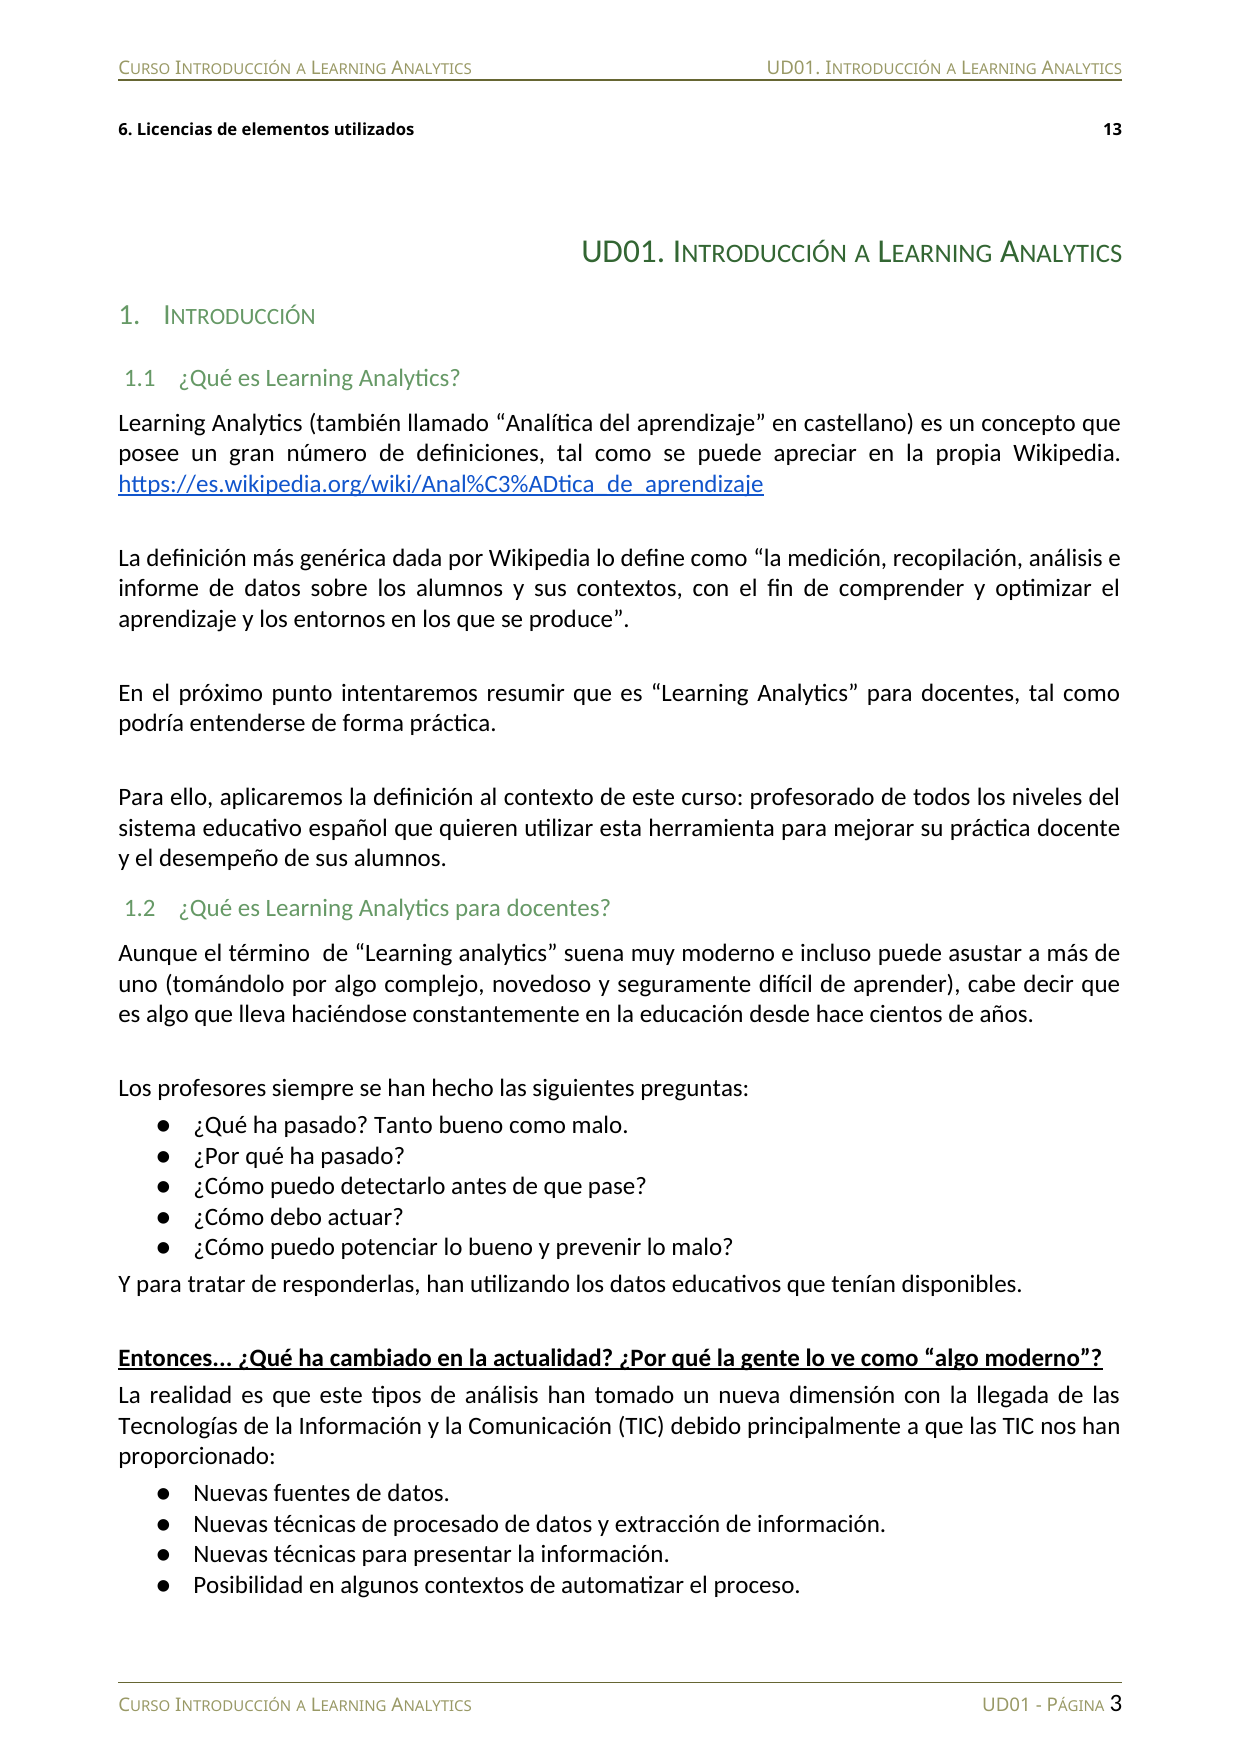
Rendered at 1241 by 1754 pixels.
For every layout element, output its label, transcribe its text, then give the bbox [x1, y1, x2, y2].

list ¿Cómo puedo detectarlo antes de que pase? [156, 1170, 1122, 1201]
text Y para tratar de responderlas, han utilizando los datos educativos que tenían disponibles. [118, 1268, 1122, 1299]
text La realidad es que este tipos de análisis han tomado un nueva dimensión con la llegada de las Tecnologías de la Información y la Comunicación (TIC) debido principalmente a que las TIC nos han proporcionado: [118, 1379, 1122, 1471]
list ¿Por qué ha pasado? [156, 1140, 1122, 1170]
list Nuevas fuentes de datos. [156, 1477, 1122, 1508]
list ¿Cómo puedo potenciar lo bueno y prevenir lo malo? [156, 1231, 1122, 1262]
subtitle ¿Qué es Learning Analytics? [118, 362, 1122, 392]
list Posibilidad en algunos contextos de automatizar el proceso. [156, 1569, 1122, 1599]
list Nuevas técnicas para presentar la información. [156, 1538, 1122, 1569]
text En el próximo punto intentaremos resumir que es “Learning Analytics” para docentes, tal como podría entenderse de forma práctica. [118, 677, 1122, 738]
text Learning Analytics (también llamado “Analítica del aprendizaje” en castellano) es un concepto que posee un gran número de definiciones, tal como se puede apreciar en la propia Wikipedia. https://es.wikipedia.org/wiki/Anal%C3%ADtica_de_aprendizaje [118, 407, 1122, 499]
text La definición más genérica dada por Wikipedia lo define como “la medición, recopilación, análisis e informe de datos sobre los alumnos y sus contextos, con el fin de comprender y optimizar el aprendizaje y los entornos en los que se produce”. [118, 542, 1122, 634]
list ¿Cómo debo actuar? [156, 1201, 1122, 1231]
text Aunque el término de “Learning analytics” suena muy moderno e incluso puede asustar a más de uno (tomándolo por algo complejo, novedoso y seguramente difícil de aprender), cabe decir que es algo que lleva haciéndose constantemente en la educación desde hace cientos de años. [118, 937, 1122, 1029]
list ¿Qué ha pasado? Tanto bueno como malo. [156, 1109, 1122, 1140]
text 6. Licencias de elementos utilizados 13 [118, 118, 1122, 141]
text Entonces... ¿Qué ha cambiado en la actualidad? ¿Por qué la gente lo ve como “algo moderno”? [118, 1342, 1122, 1373]
text UD01. Introducción a Learning Analytics [118, 231, 1122, 271]
subtitle ¿Qué es Learning Analytics para docentes? [118, 892, 1122, 922]
text Para ello, aplicaremos la definición al contexto de este curso: profesorado de todos los niveles del sistema educativo español que quieren utilizar esta herramienta para mejorar su práctica docente y el desempeño de sus alumnos. [118, 782, 1122, 873]
subtitle Introducción [118, 296, 1122, 332]
text Los profesores siempre se han hecho las siguientes preguntas: [118, 1072, 1122, 1103]
list Nuevas técnicas de procesado de datos y extracción de información. [156, 1508, 1122, 1538]
